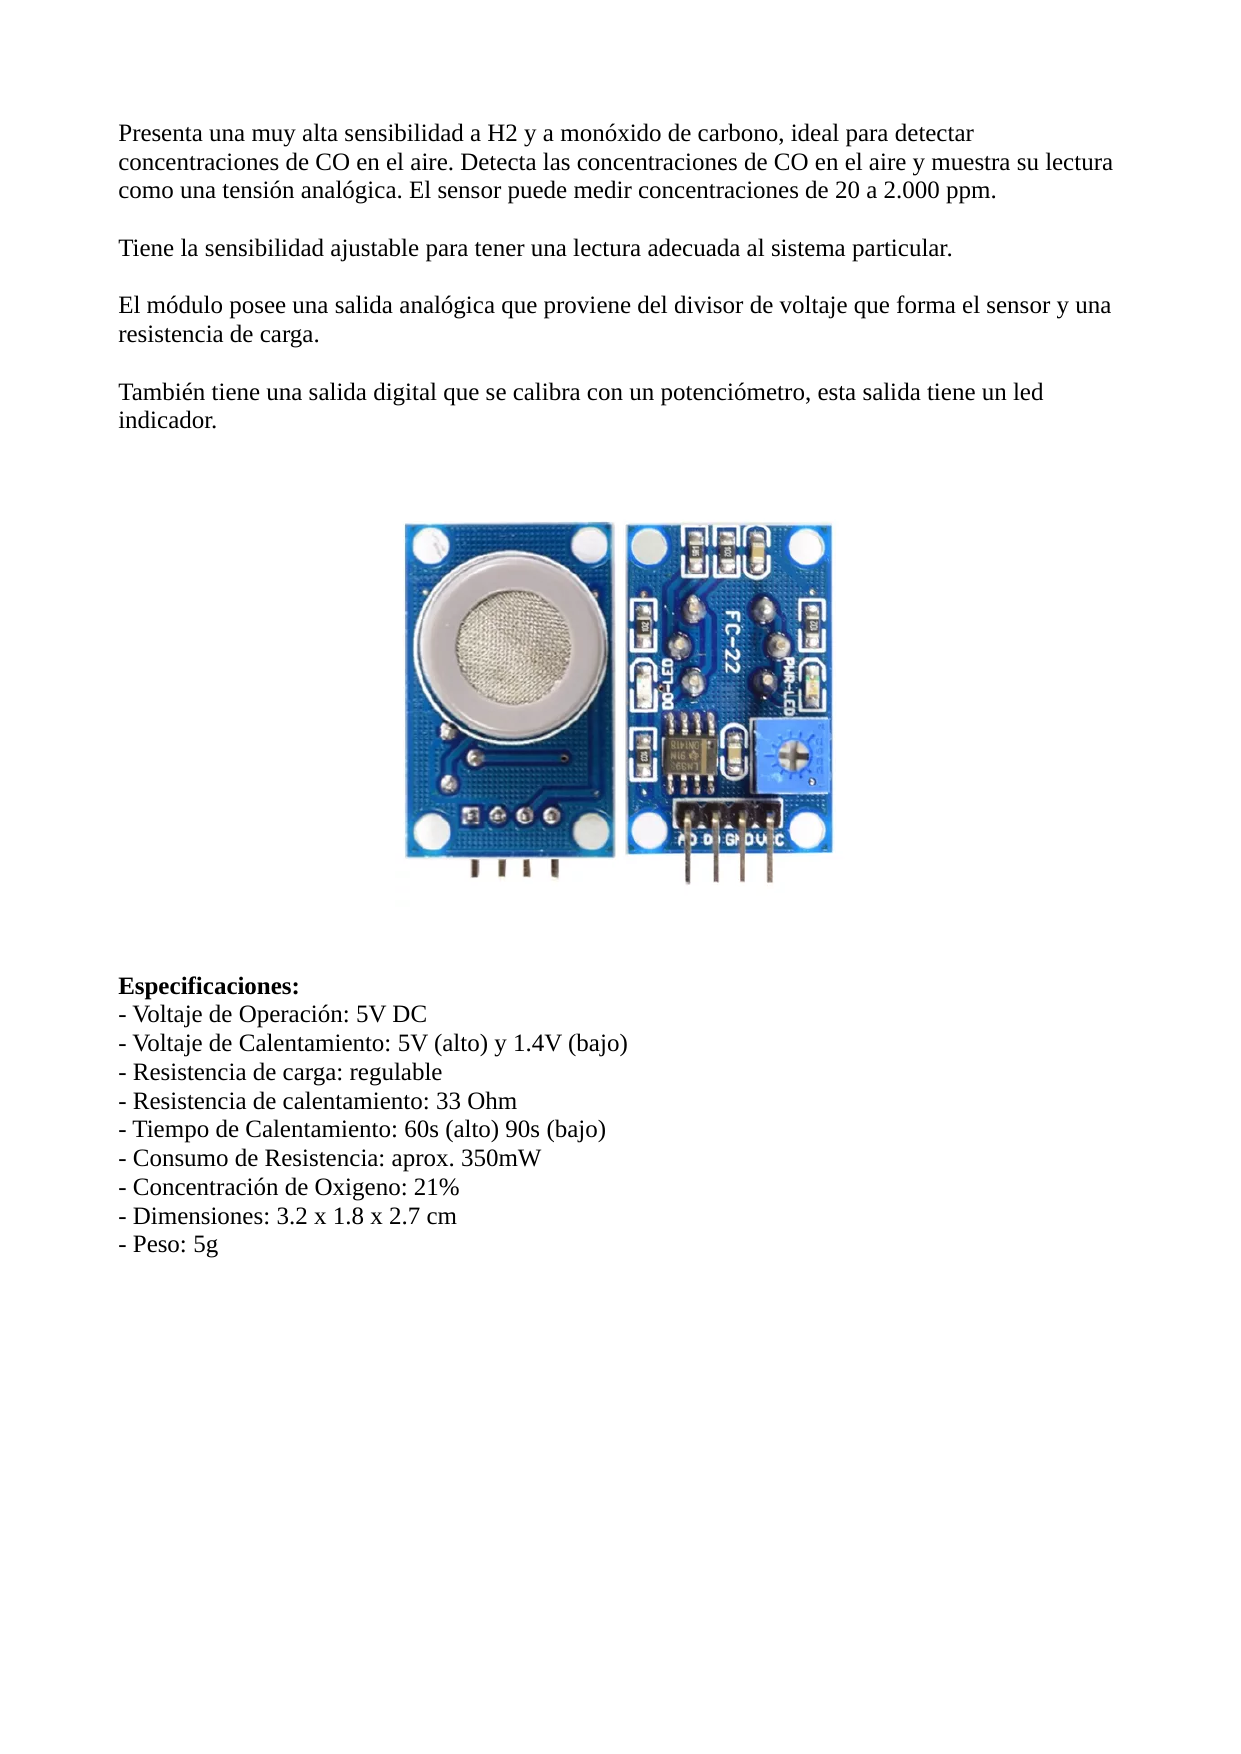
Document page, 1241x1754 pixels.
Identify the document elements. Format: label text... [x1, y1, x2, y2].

text - Tiempo de Calentamiento: 60s (alto) 90s (bajo) [118, 1114, 1122, 1143]
picture [395, 463, 846, 914]
text - Consumo de Resistencia: aprox. 350mW [118, 1143, 1122, 1172]
text - Concentración de Oxigeno: 21% [118, 1172, 1122, 1201]
text - Resistencia de carga: regulable [118, 1057, 1122, 1086]
text El módulo posee una salida analógica que proviene del divisor de voltaje que forma el sensor y una resistencia de carga. [118, 291, 1122, 348]
text - Resistencia de calentamiento: 33 Ohm [118, 1086, 1122, 1114]
text Tiene la sensibilidad ajustable para tener una lectura adecuada al sistema particular. [118, 233, 1122, 262]
text Especificaciones: [118, 971, 1122, 999]
text - Dimensiones: 3.2 x 1.8 x 2.7 cm [118, 1201, 1122, 1229]
text - Peso: 5g [118, 1229, 1122, 1258]
text - Voltaje de Calentamiento: 5V (alto) y 1.4V (bajo) [118, 1028, 1122, 1057]
text Presenta una muy alta sensibilidad a H2 y a monóxido de carbono, ideal para detectar concentraciones de CO en el aire. Detecta las concentraciones de CO en el aire y muestra su lectura como una tensión analógica. El sensor puede medir concentraciones de 20 a 2.000 ppm. [118, 118, 1122, 204]
text - Voltaje de Operación: 5V DC [118, 999, 1122, 1028]
text También tiene una salida digital que se calibra con un potenciómetro, esta salida tiene un led indicador. [118, 377, 1122, 434]
